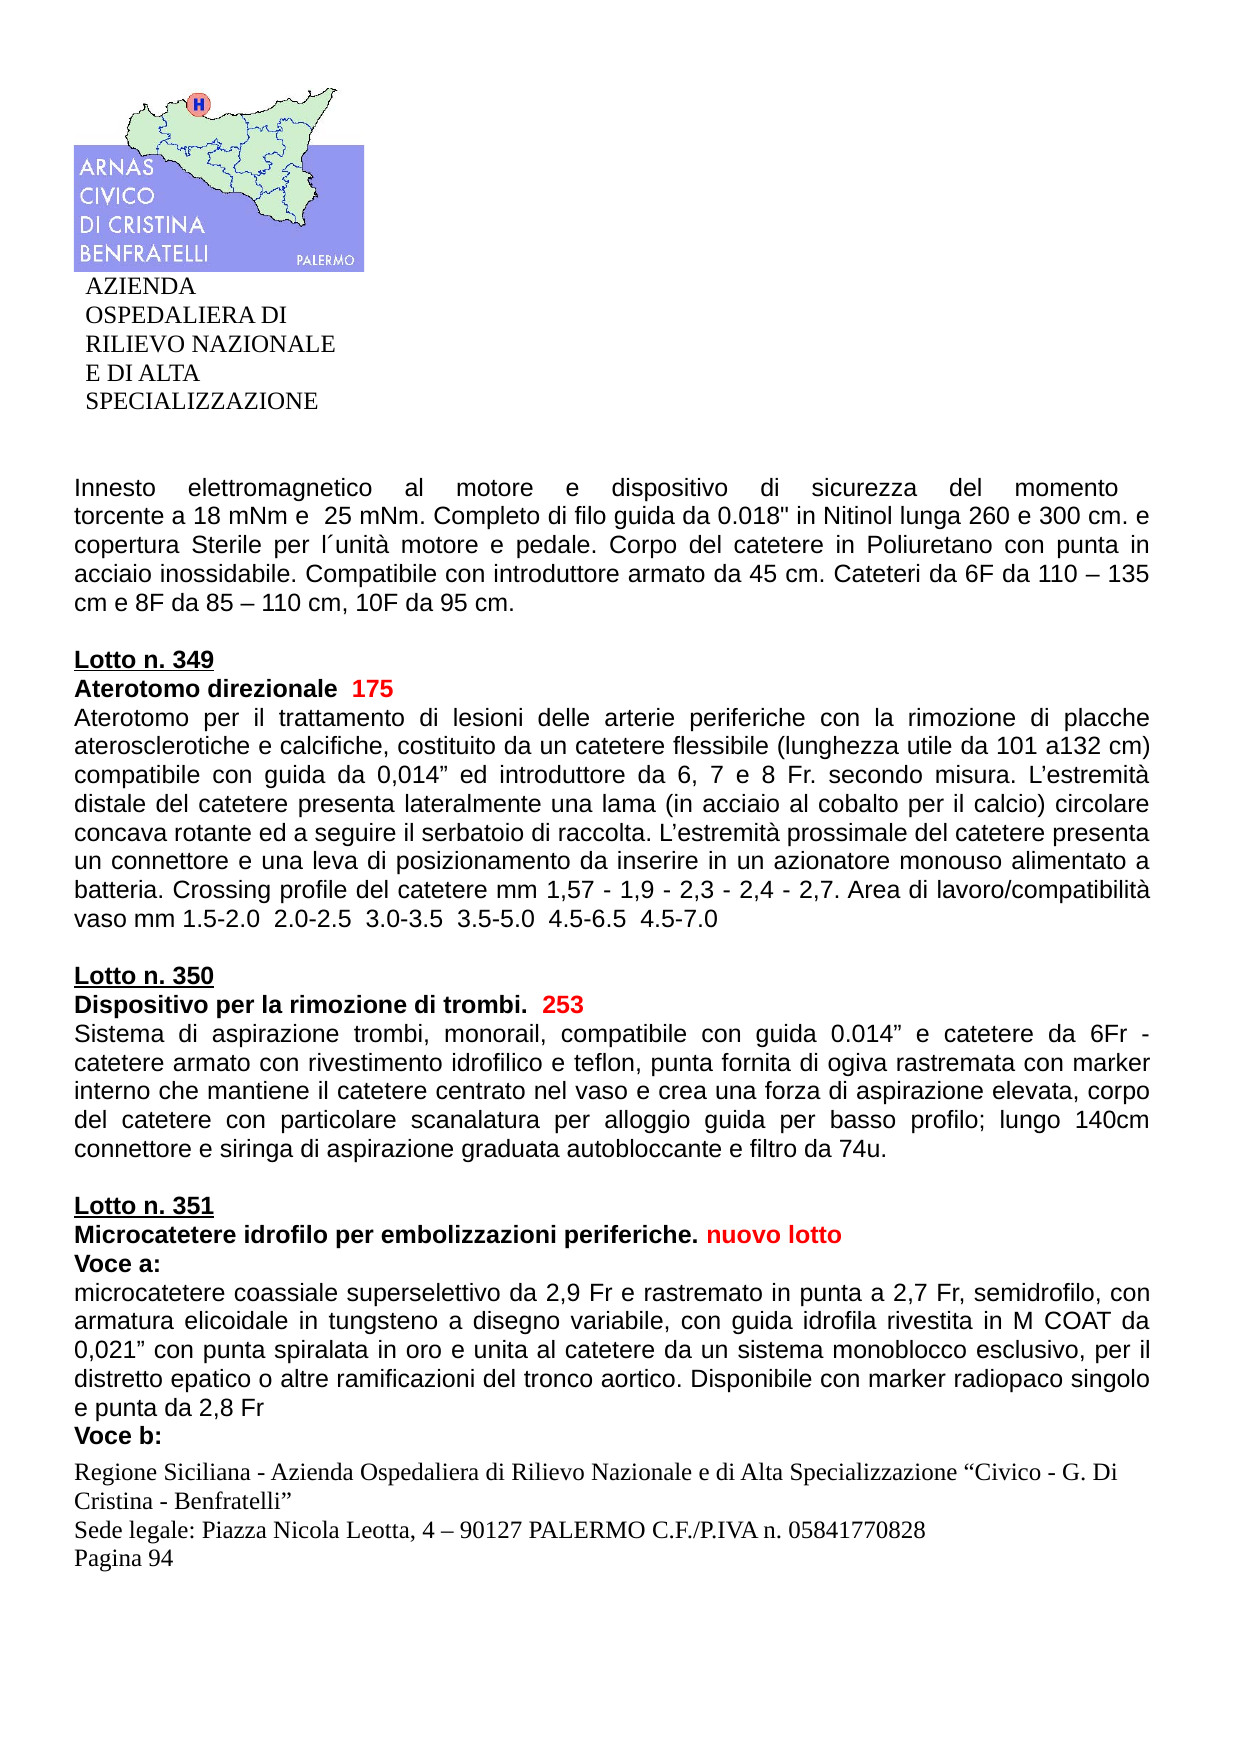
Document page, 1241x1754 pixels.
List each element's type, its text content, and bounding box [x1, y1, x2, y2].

text Innesto elettromagnetico al motore e dispositivo di sicurezza del momento torcente a 18 mNm e 25 mNm. Completo di filo guida da 0.018" in Nitinol lunga 260 e 300 cm. e copertura Sterile per l´unità motore e pedale. Corpo del catetere in Poliuretano con punta in acciaio inossidabile. Compatibile con introduttore armato da 45 cm. Cateteri da 6F da 110 – 135 cm e 8F da 85 – 110 cm, 10F da 95 cm. [74, 473, 1152, 616]
text Microcatetere idrofilo per embolizzazioni periferiche. nuovo lotto [74, 1220, 1152, 1249]
text Lotto n. 350 [74, 961, 1152, 990]
text microcatetere coassiale superselettivo da 2,9 Fr e rastremato in punta a 2,7 Fr, semidrofilo, con armatura elicoidale in tungsteno a disegno variabile, con guida idrofila rivestita in M COAT da 0,021” con punta spiralata in oro e unita al catetere da un sistema monoblocco esclusivo, per il distretto epatico o altre ramificazioni del tronco aortico. Disponibile con marker radiopaco singolo e punta da 2,8 Fr [74, 1278, 1152, 1421]
text Aterotomo per il trattamento di lesioni delle arterie periferiche con la rimozione di placche aterosclerotiche e calcifiche, costituito da un catetere flessibile (lunghezza utile da 101 a132 cm) compatibile con guida da 0,014” ed introduttore da 6, 7 e 8 Fr. secondo misura. L’estremità distale del catetere presenta lateralmente una lama (in acciaio al cobalto per il calcio) circolare concava rotante ed a seguire il serbatoio di raccolta. L’estremità prossimale del catetere presenta un connettore e una leva di posizionamento da inserire in un azionatore monouso alimentato a batteria. Crossing profile del catetere mm 1,57 - 1,9 - 2,3 - 2,4 - 2,7. Area di lavoro/compatibilità vaso mm 1.5-2.0 2.0-2.5 3.0-3.5 3.5-5.0 4.5-6.5 4.5-7.0 [74, 703, 1152, 933]
text Dispositivo per la rimozione di trombi. 253 [74, 990, 1152, 1019]
text Voce a: [74, 1249, 1152, 1278]
picture [73, 88, 365, 272]
text Lotto n. 349 [74, 645, 1152, 674]
text Sistema di aspirazione trombi, monorail, compatibile con guida 0.014” e catetere da 6Fr - catetere armato con rivestimento idrofilico e teflon, punta fornita di ogiva rastremata con marker interno che mantiene il catetere centrato nel vaso e crea una forza di aspirazione elevata, corpo del catetere con particolare scanalatura per alloggio guida per basso profilo; lungo 140cm connettore e siringa di aspirazione graduata autobloccante e filtro da 74u. [74, 1019, 1152, 1163]
text Voce b: [74, 1421, 1152, 1450]
text Lotto n. 351 [74, 1191, 1152, 1220]
text Aterotomo direzionale 175 [74, 674, 1152, 703]
